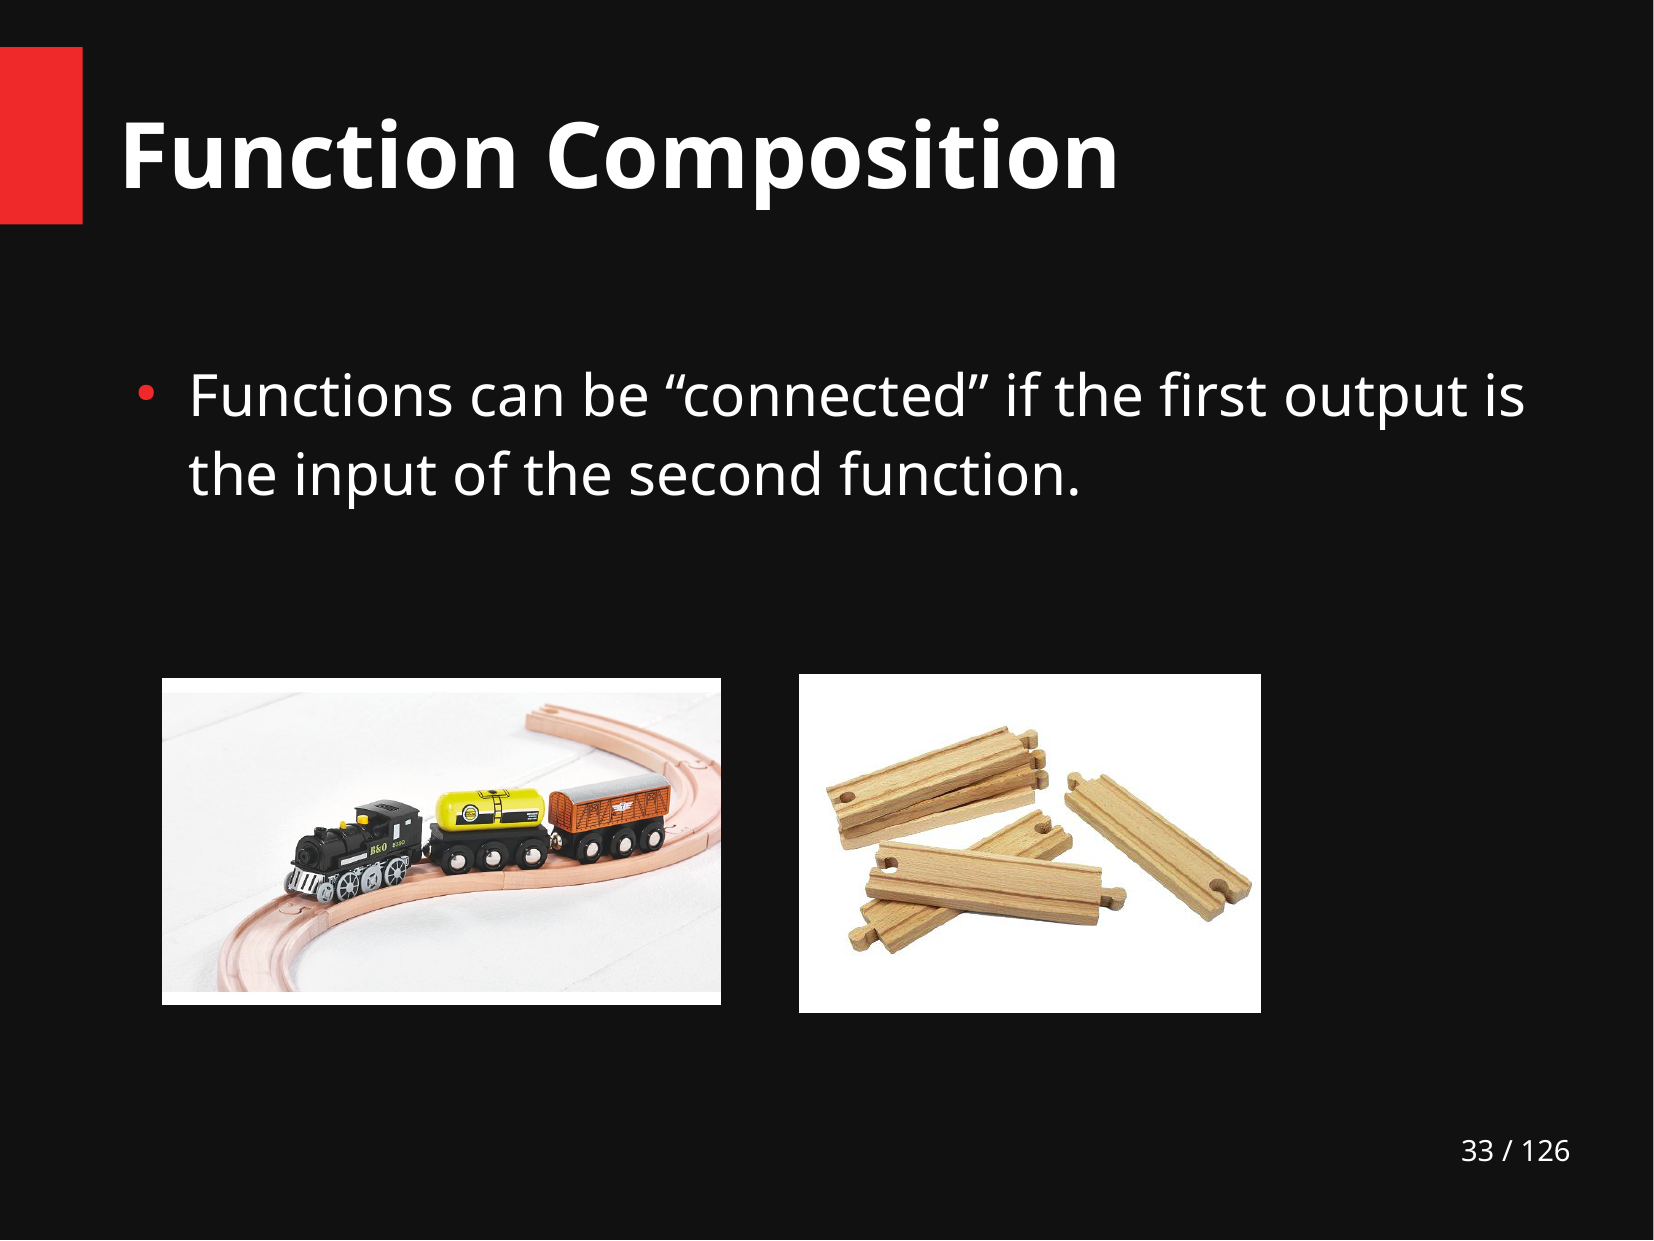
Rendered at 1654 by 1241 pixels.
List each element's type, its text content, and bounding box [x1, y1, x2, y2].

list Functions can be “connected” if the first output is the input of the second function. [118, 354, 1536, 1074]
picture [162, 678, 721, 1006]
picture [799, 674, 1261, 1013]
title Function Composition [118, 49, 1571, 257]
